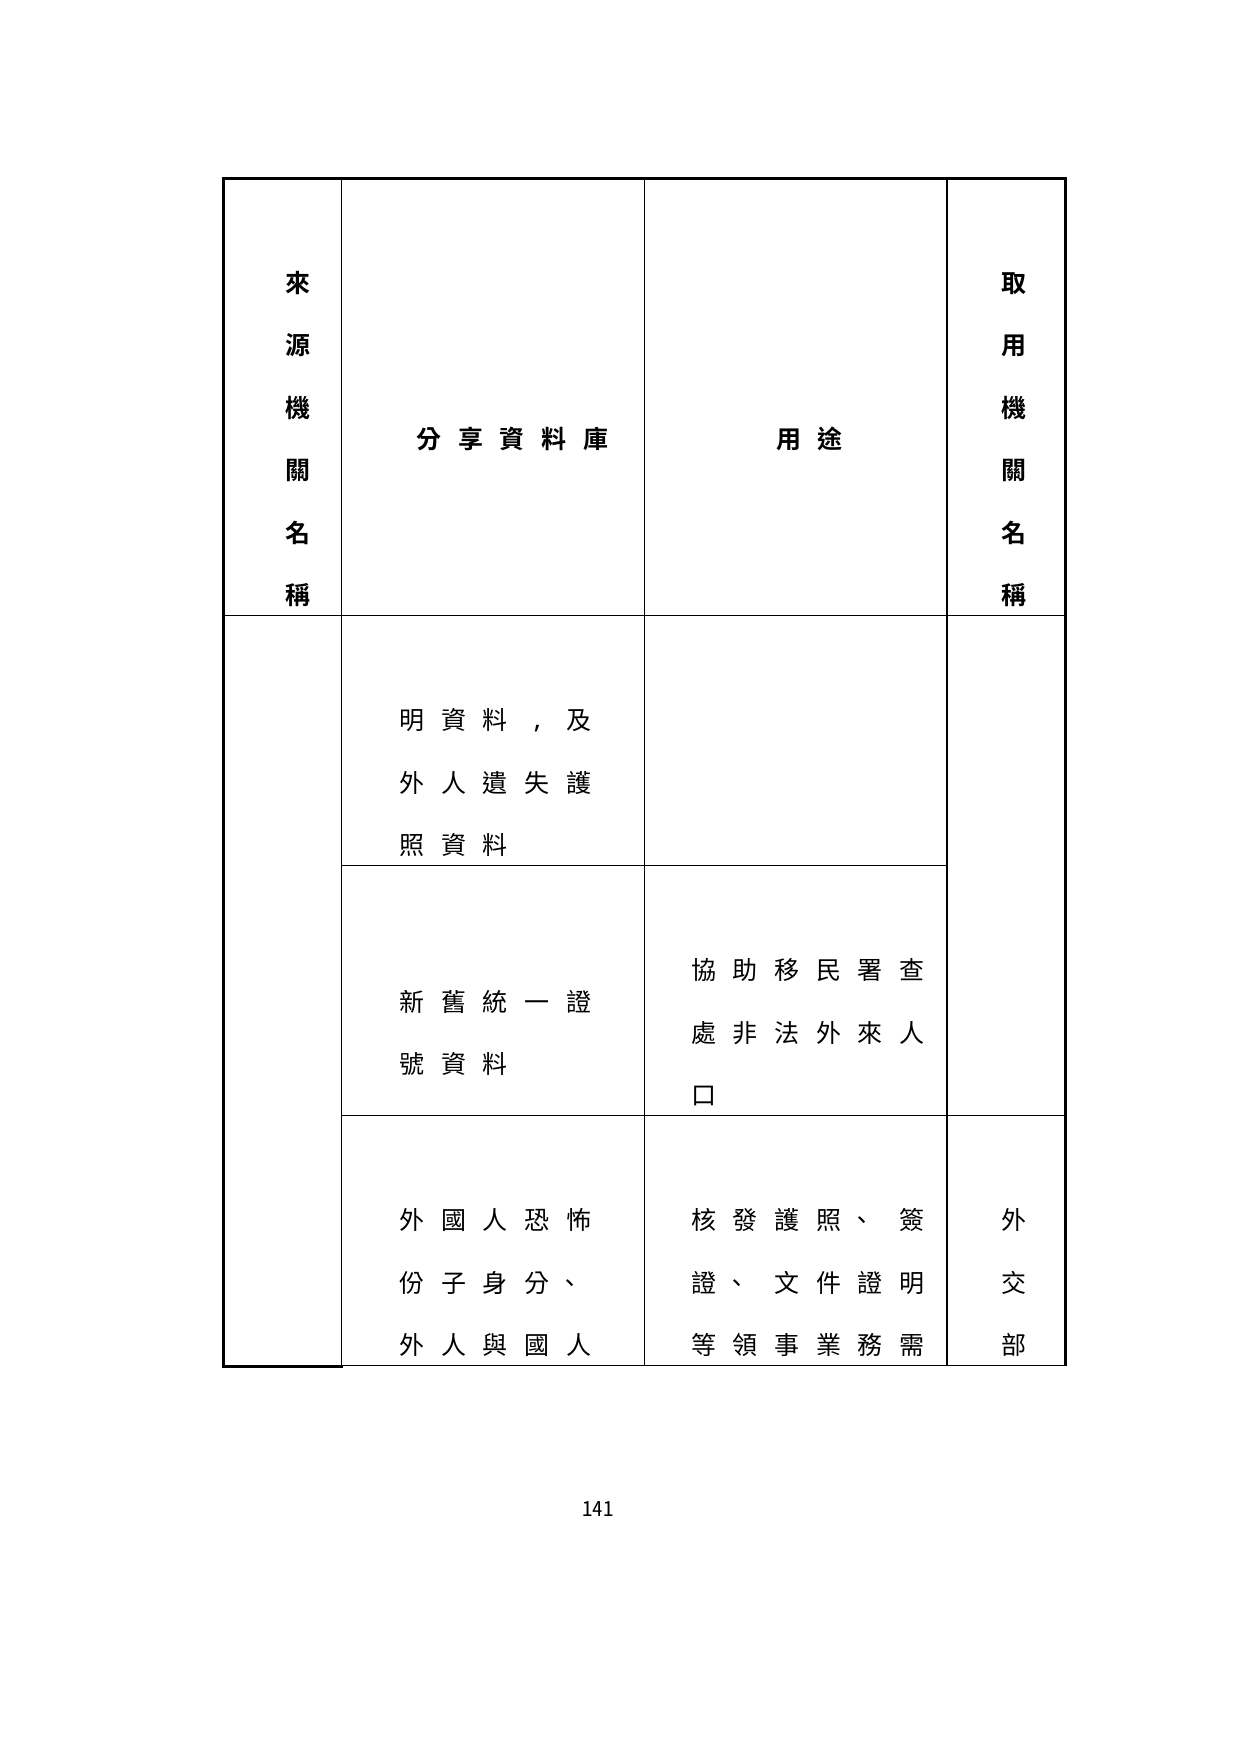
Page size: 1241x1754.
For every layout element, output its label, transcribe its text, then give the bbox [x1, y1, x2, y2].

table_cell 協助移民署查處非法外來人口 [645, 866, 946, 1115]
table_cell 外交部 [948, 1116, 1064, 1365]
table_header 用途 [645, 180, 946, 615]
table_cell [948, 616, 1064, 1115]
table_cell 明資料,及外人遺失護照資料 [342, 616, 644, 865]
table_cell [645, 616, 946, 865]
table_cell [225, 616, 341, 1365]
table_cell 外國人恐怖份子身分、外人與國人 [342, 1116, 644, 1365]
table_header 分享資料庫 [342, 180, 644, 615]
table_header 來源機關名稱 [225, 180, 341, 615]
table_cell 核發護照、簽證、文件證明等領事業務需 [645, 1116, 946, 1365]
table_header 取用機關名稱 [948, 180, 1064, 615]
table_cell 新舊統一證號資料 [342, 866, 644, 1115]
